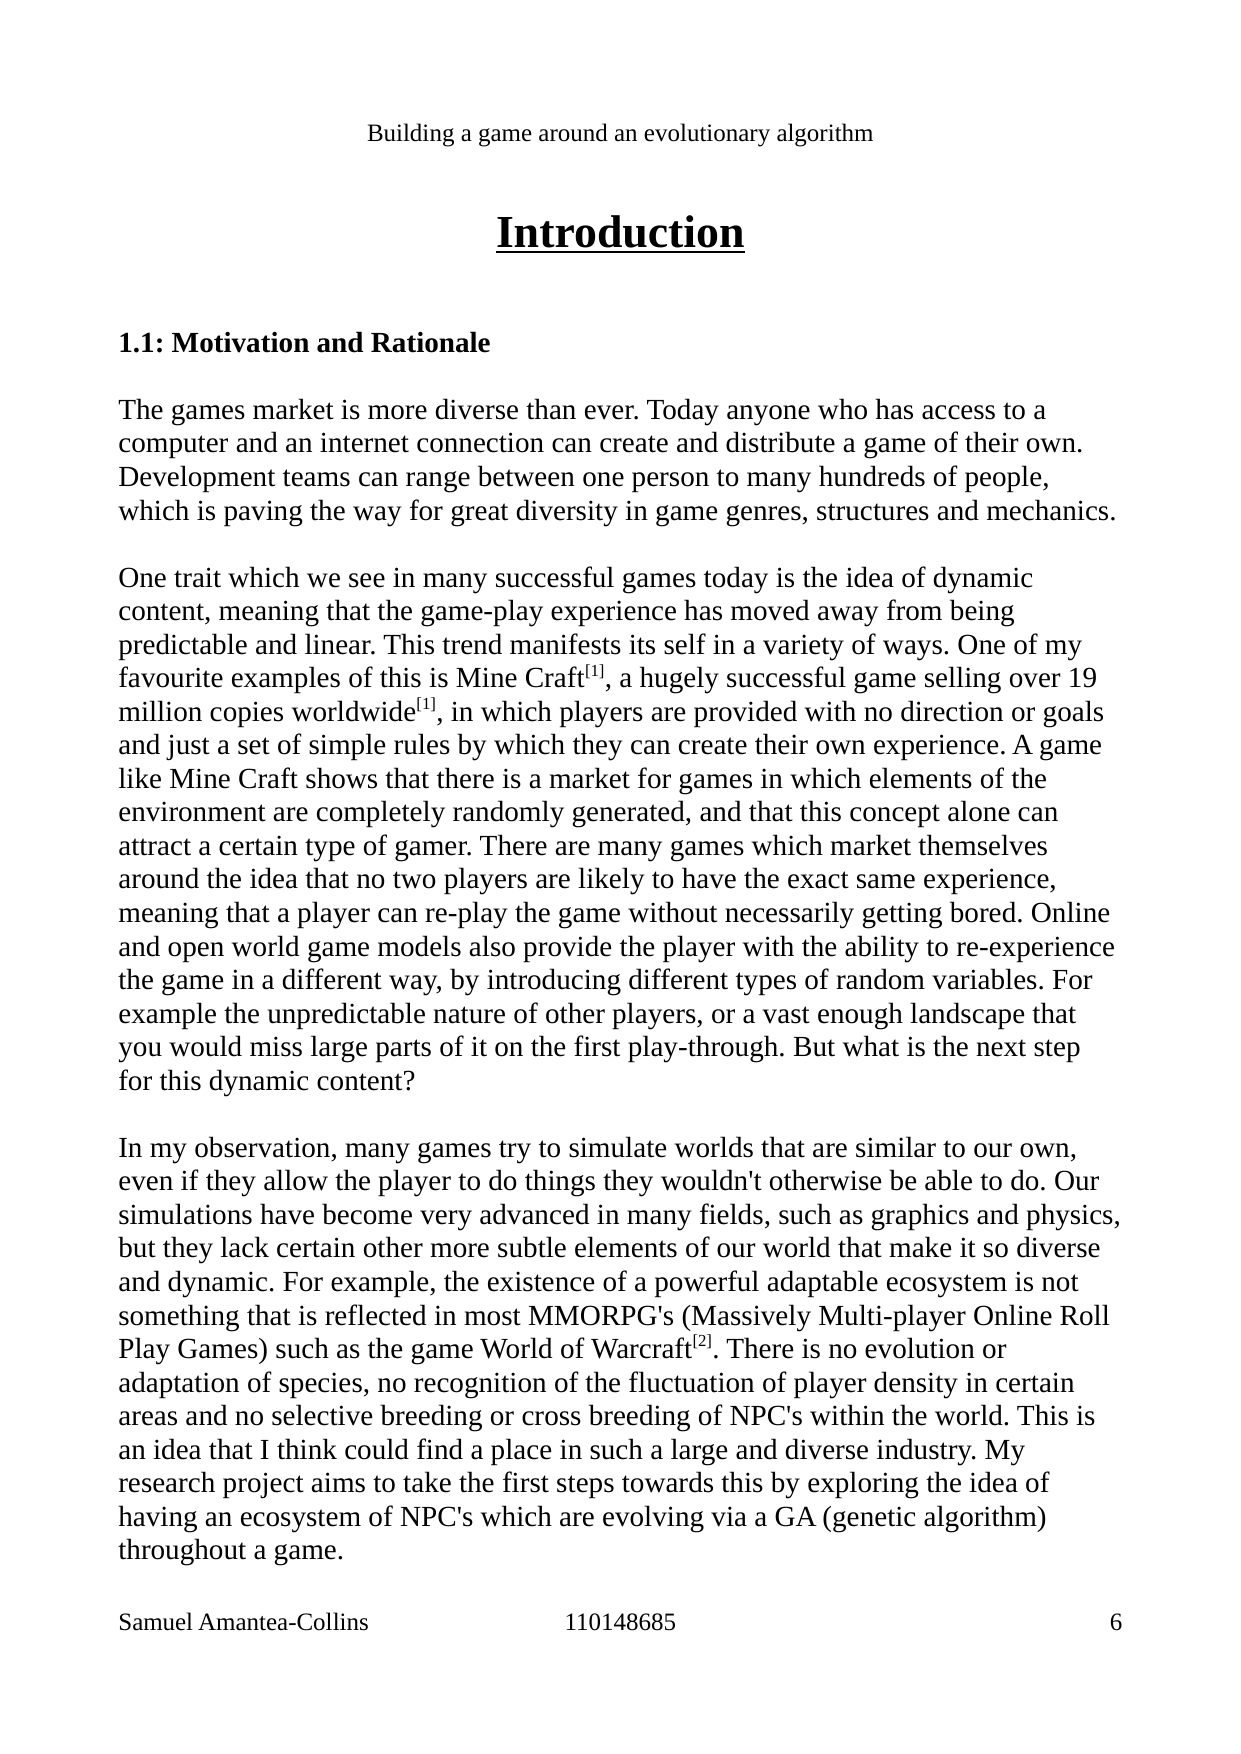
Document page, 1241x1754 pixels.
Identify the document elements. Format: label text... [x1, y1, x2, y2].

text The games market is more diverse than ever. Today anyone who has access to a computer and an internet connection can create and distribute a game of their own. Development teams can range between one person to many hundreds of people, which is paving the way for great diversity in game genres, structures and mechanics. [118, 392, 1122, 526]
text 1.1: Motivation and Rationale [118, 325, 1122, 358]
text In my observation, many games try to simulate worlds that are similar to our own, even if they allow the player to do things they wouldn't otherwise be able to do. Our simulations have become very advanced in many fields, such as graphics and physics, but they lack certain other more subtle elements of our world that make it so diverse and dynamic. For example, the existence of a powerful adaptable ecosystem is not something that is reflected in most MMORPG's (Massively Multi-player Online Roll Play Games) such as the game World of Warcraft[2]. There is no evolution or adaptation of species, no recognition of the fluctuation of player density in certain areas and no selective breeding or cross breeding of NPC's within the world. This is an idea that I think could find a place in such a large and diverse industry. My research project aims to take the first steps towards this by exploring the idea of having an ecosystem of NPC's which are evolving via a GA (genetic algorithm) throughout a game. [118, 1130, 1122, 1566]
text One trait which we see in many successful games today is the idea of dynamic content, meaning that the game-play experience has moved away from being predictable and linear. This trend manifests its self in a variety of ways. One of my favourite examples of this is Mine Craft[1], a hugely successful game selling over 19 million copies worldwide[1], in which players are provided with no direction or goals and just a set of simple rules by which they can create their own experience. A game like Mine Craft shows that there is a market for games in which elements of the environment are completely randomly generated, and that this concept alone can attract a certain type of gamer. There are many games which market themselves around the idea that no two players are likely to have the exact same experience, meaning that a player can re-play the game without necessarily getting bored. Online and open world game models also provide the player with the ability to re-experience the game in a different way, by introducing different types of random variables. For example the unpredictable nature of other players, or a vast enough landscape that you would miss large parts of it on the first play-through. But what is the next step for this dynamic content? [118, 560, 1122, 1096]
text Introduction [118, 205, 1122, 258]
